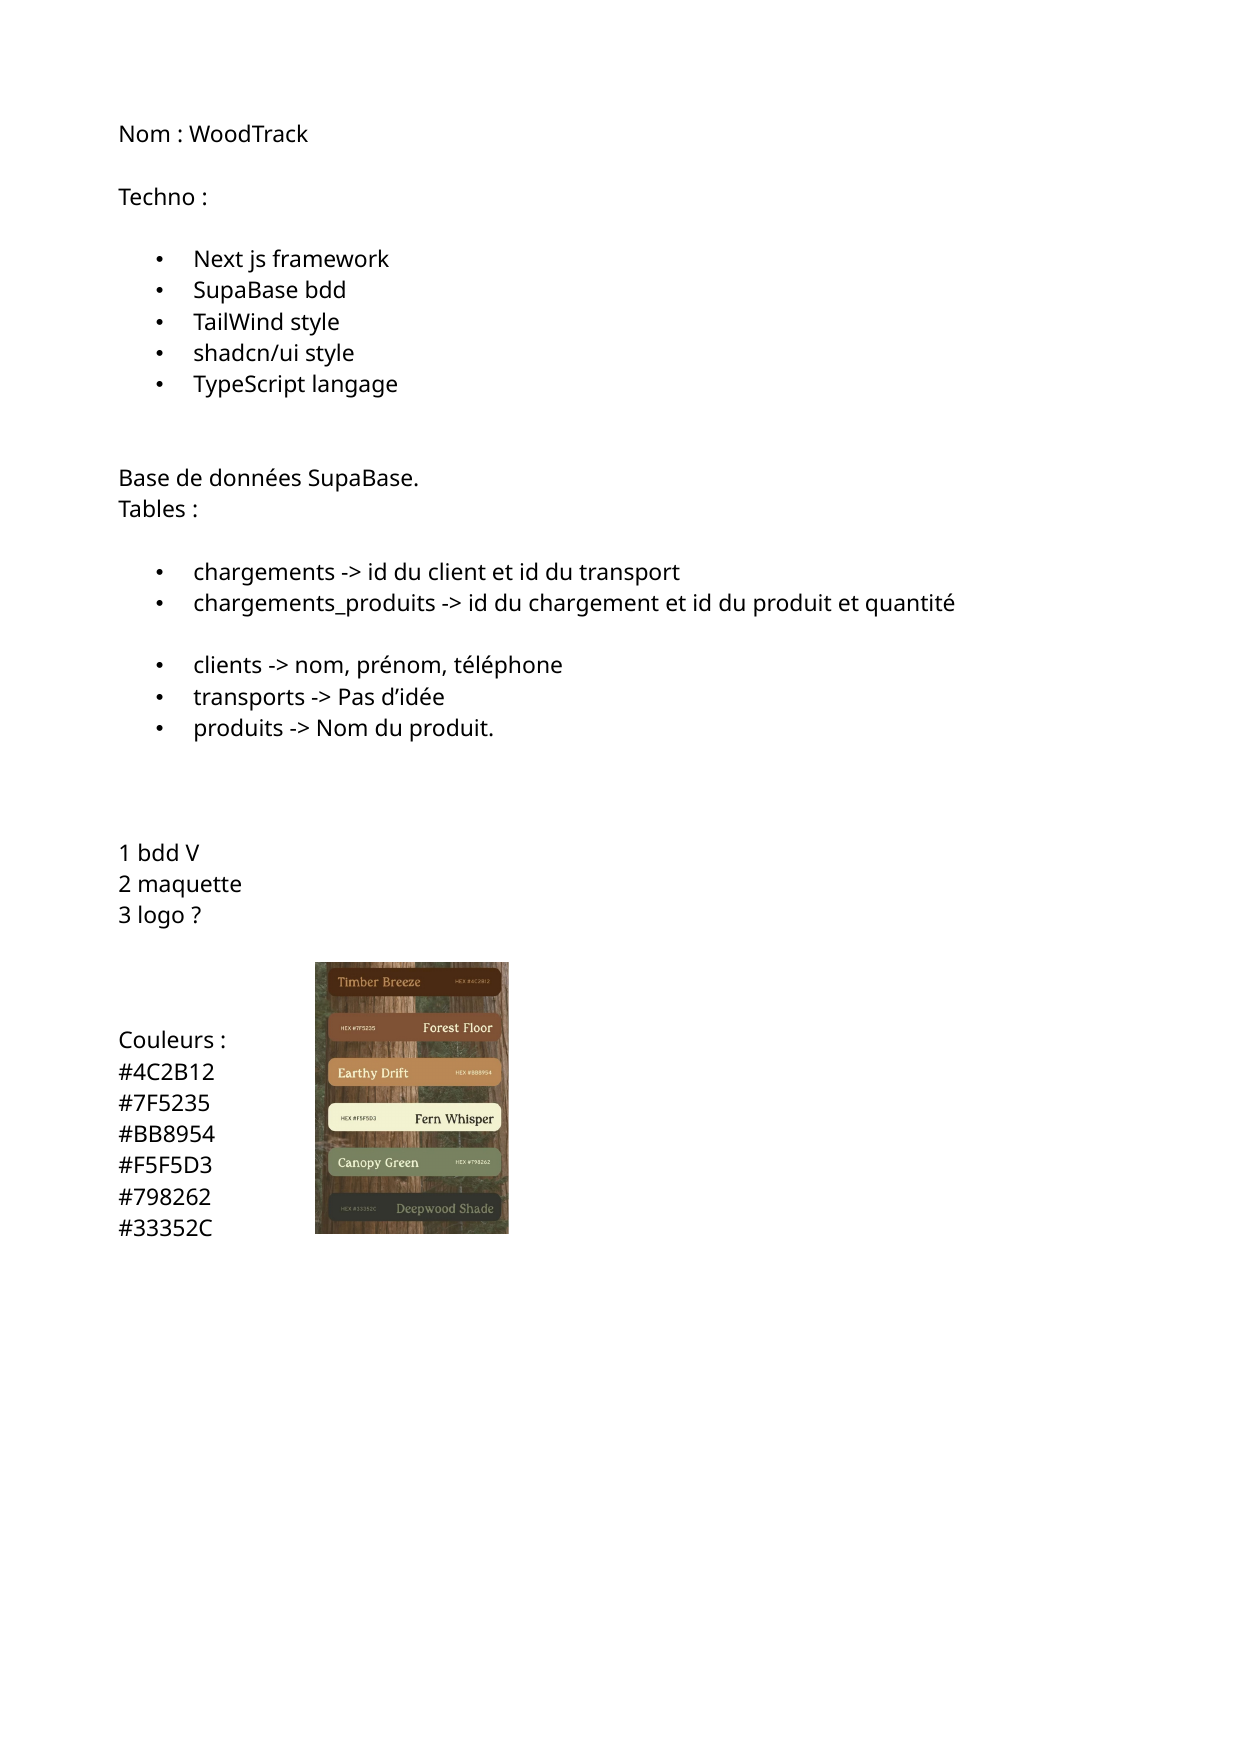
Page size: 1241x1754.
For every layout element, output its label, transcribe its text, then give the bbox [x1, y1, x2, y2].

list TypeScript langage [156, 368, 1122, 399]
text #4C2B12 [118, 1056, 315, 1087]
list transports -> Pas d’idée [156, 681, 1122, 712]
list Next js framework [156, 243, 1122, 274]
text [509, 1087, 1122, 1118]
text [509, 1118, 1122, 1149]
text [509, 1056, 1122, 1087]
list chargements -> id du client et id du transport [156, 556, 1122, 587]
text 2 maquette [118, 868, 1122, 899]
list produits -> Nom du produit. [156, 712, 1122, 743]
list shadcn/ui style [156, 337, 1122, 368]
text [509, 1181, 1122, 1212]
text 3 logo ? [118, 899, 1122, 931]
list SupaBase bdd [156, 274, 1122, 306]
list TailWind style [156, 306, 1122, 337]
text Techno : [118, 181, 1122, 212]
text Base de données SupaBase. Tables : [118, 462, 1122, 524]
list clients -> nom, prénom, téléphone [156, 649, 1122, 681]
picture [315, 962, 509, 1234]
text [509, 1024, 1122, 1056]
text #F5F5D3 [118, 1149, 315, 1181]
text #7F5235 [118, 1087, 315, 1118]
text [509, 1149, 1122, 1181]
text Couleurs : [118, 1024, 315, 1056]
text #33352C [118, 1212, 1122, 1243]
text #798262 [118, 1181, 315, 1212]
text Nom : WoodTrack [118, 118, 1122, 149]
text 1 bdd V [118, 837, 1122, 868]
text #BB8954 [118, 1118, 315, 1149]
list chargements_produits -> id du chargement et id du produit et quantité [156, 587, 1122, 618]
